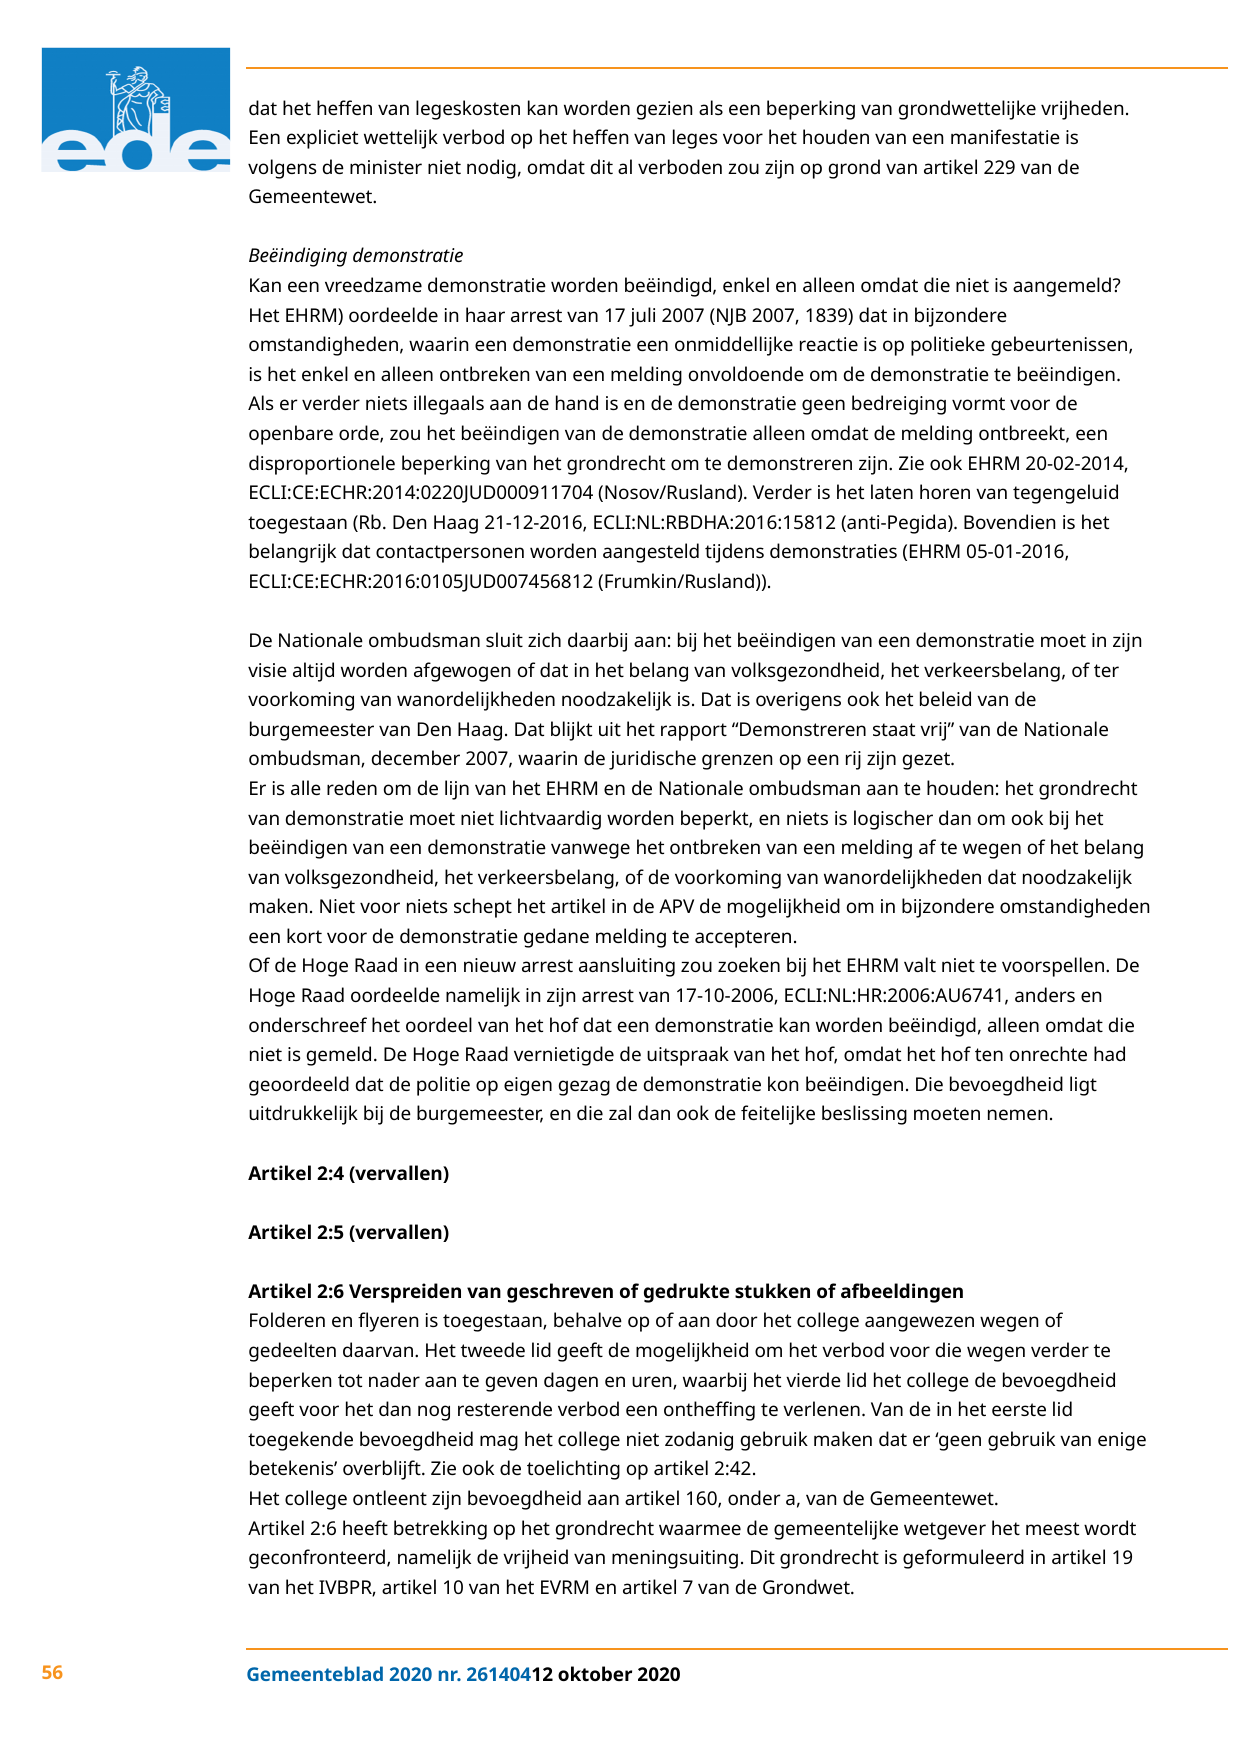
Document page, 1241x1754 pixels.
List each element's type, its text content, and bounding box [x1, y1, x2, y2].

text Artikel 2:6 heeft betrekking op het grondrecht waarmee de gemeentelijke wetgever het meest wordt geconfronteerd, namelijk de vrijheid van meningsuiting. Dit grondrecht is geformuleerd in artikel 19 van het IVBPR, artikel 10 van het EVRM en artikel 7 van de Grondwet. [248, 1515, 1152, 1600]
text Folderen en flyeren is toegestaan, behalve op of aan door het college aangewezen wegen of gedeelten daarvan. Het tweede lid geeft de mogelijkheid om het verbod voor die wegen verder te beperken tot nader aan te geven dagen en uren, waarbij het vierde lid het college de bevoegdheid geeft voor het dan nog resterende verbod een ontheffing te verlenen. Van de in het eerste lid toegekende bevoegdheid mag het college niet zodanig gebruik maken dat er ‘geen gebruik van enige betekenis’ overblijft. Zie ook de toelichting op artikel 2:42. [248, 1308, 1152, 1481]
text Artikel 2:5 (vervallen) [248, 1219, 1152, 1245]
text Of de Hoge Raad in een nieuw arrest aansluiting zou zoeken bij het EHRM valt niet te voorspellen. De Hoge Raad oordeelde namelijk in zijn arrest van 17-10-2006, ECLI:NL:HR:2006:AU6741, anders en onderschreef het oordeel van het hof dat een demonstratie kan worden beëindigd, alleen omdat die niet is gemeld. De Hoge Raad vernietigde de uitspraak van het hof, omdat het hof ten onrechte had geoordeeld dat de politie op eigen gezag de demonstratie kon beëindigen. Die bevoegdheid ligt uitdrukkelijk bij de burgemeester, en die zal dan ook de feitelijke beslissing moeten nemen. [248, 953, 1152, 1126]
text Artikel 2:6 Verspreiden van geschreven of gedrukte stukken of afbeeldingen [248, 1278, 1152, 1304]
text dat het heffen van legeskosten kan worden gezien als een beperking van grondwettelijke vrijheden. Een expliciet wettelijk verbod op het heffen van leges voor het houden van een manifestatie is volgens de minister niet nodig, omdat dit al verboden zou zijn op grond van artikel 229 van de Gemeentewet. [248, 95, 1152, 209]
text Er is alle reden om de lijn van het EHRM en de Nationale ombudsman aan te houden: het grondrecht van demonstratie moet niet lichtvaardig worden beperkt, en niets is logischer dan om ook bij het beëindigen van een demonstratie vanwege het ontbreken van een melding af te wegen of het belang van volksgezondheid, het verkeersbelang, of de voorkoming van wanordelijkheden dat noodzakelijk maken. Niet voor niets schept het artikel in de APV de mogelijkheid om in bijzondere omstandigheden een kort voor de demonstratie gedane melding te accepteren. [248, 775, 1152, 949]
text Beëindiging demonstratie [248, 243, 1152, 268]
text De Nationale ombudsman sluit zich daarbij aan: bij het beëindigen van een demonstratie moet in zijn visie altijd worden afgewogen of dat in het belang van volksgezondheid, het verkeersbelang, of ter voorkoming van wanordelijkheden noodzakelijk is. Dat is overigens ook het beleid van de burgemeester van Den Haag. Dat blijkt uit het rapport “Demonstreren staat vrij” van de Nationale ombudsman, december 2007, waarin de juridische grenzen op een rij zijn gezet. [248, 627, 1152, 771]
text Kan een vreedzame demonstratie worden beëindigd, enkel en alleen omdat die niet is aangemeld? Het EHRM) oordeelde in haar arrest van 17 juli 2007 (NJB 2007, 1839) dat in bijzondere omstandigheden, waarin een demonstratie een onmiddellijke reactie is op politieke gebeurtenissen, is het enkel en alleen ontbreken van een melding onvoldoende om de demonstratie te beëindigen. Als er verder niets illegaals aan de hand is en de demonstratie geen bedreiging vormt voor de openbare orde, zou het beëindigen van de demonstratie alleen omdat de melding ontbreekt, een disproportionele beperking van het grondrecht om te demonstreren zijn. Zie ook EHRM 20-02-2014, ECLI:CE:ECHR:2014:0220JUD000911704 (Nosov/Rusland). Verder is het laten horen van tegengeluid toegestaan (Rb. Den Haag 21-12-2016, ECLI:NL:RBDHA:2016:15812 (anti-Pegida). Bovendien is het belangrijk dat contactpersonen worden aangesteld tijdens demonstraties (EHRM 05-01-2016, ECLI:CE:ECHR:2016:0105JUD007456812 (Frumkin/Rusland)). [248, 272, 1152, 594]
text Het college ontleent zijn bevoegdheid aan artikel 160, onder a, van de Gemeentewet. [248, 1485, 1152, 1511]
picture [41, 47, 231, 172]
text Artikel 2:4 (vervallen) [248, 1160, 1152, 1186]
